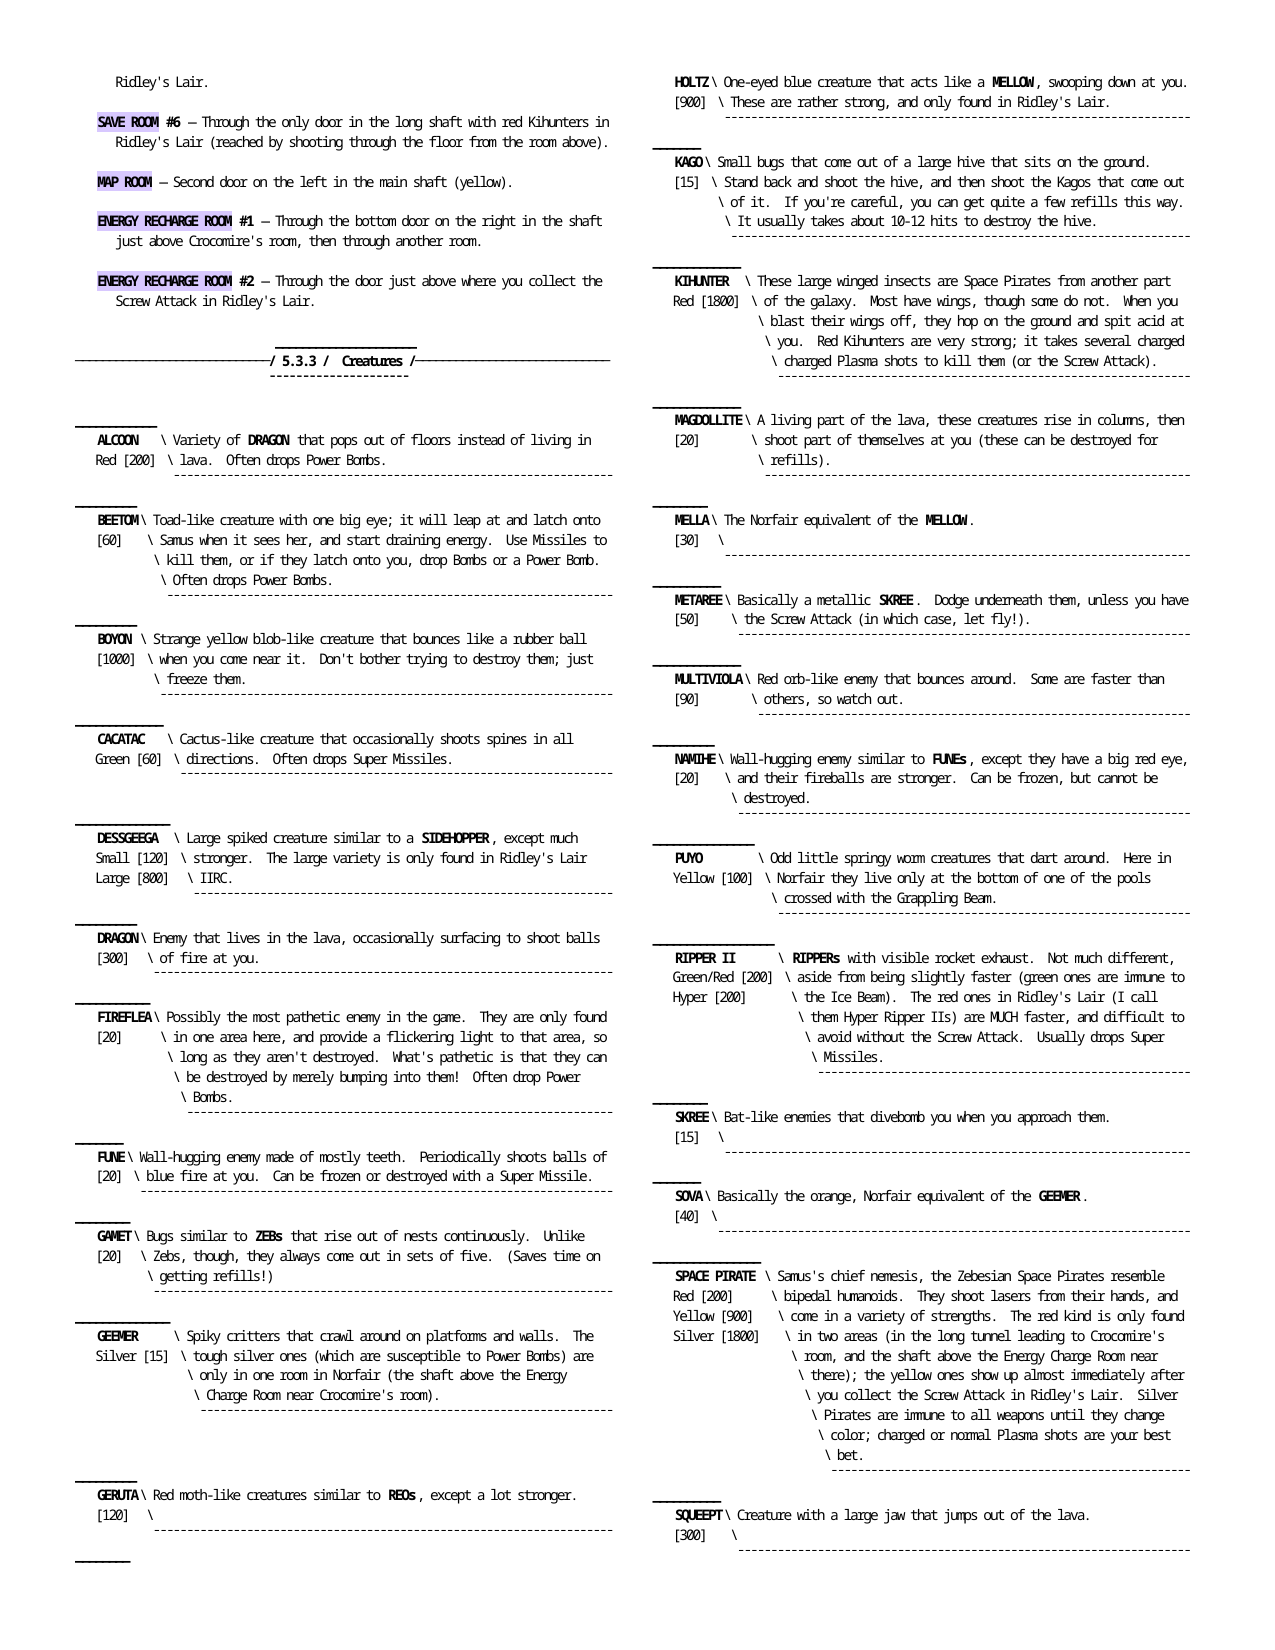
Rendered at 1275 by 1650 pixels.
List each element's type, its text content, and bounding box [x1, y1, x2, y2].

text \ crossed with the Grappling Beam. [652, 888, 1200, 908]
text ____________ [75, 410, 622, 430]
text DRAGON\ Enemy that lives in the lava, occasionally surfacing to shoot balls [75, 927, 622, 947]
text DESSGEEGA \ Large spiked creature similar to a SIDEHOPPER, except much [75, 828, 622, 848]
text _________ [75, 490, 622, 510]
text ¯¯¯¯¯¯¯¯¯¯¯¯¯¯¯¯¯¯¯¯¯¯¯¯¯¯¯¯¯¯¯¯¯¯¯¯¯¯¯¯¯¯¯¯¯¯¯¯¯¯¯¯¯¯¯¯¯¯¯¯¯¯¯¯¯¯¯¯¯¯¯ [652, 1226, 1200, 1246]
text ¯¯¯¯¯¯¯¯¯¯¯¯¯¯¯¯¯¯¯¯¯¯¯¯¯¯¯¯¯¯¯¯¯¯¯¯¯¯¯¯¯¯¯¯¯¯¯¯¯¯¯¯¯¯¯¯¯¯¯¯¯¯¯¯¯ [652, 709, 1200, 728]
text Small [120] \ stronger. The large variety is only found in Ridley's Lair [75, 848, 622, 868]
text ¯¯¯¯¯¯¯¯¯¯¯¯¯¯¯¯¯¯¯¯¯ [75, 370, 622, 390]
text ¯¯¯¯¯¯¯¯¯¯¯¯¯¯¯¯¯¯¯¯¯¯¯¯¯¯¯¯¯¯¯¯¯¯¯¯¯¯¯¯¯¯¯¯¯¯¯¯¯¯¯¯¯¯¯¯¯¯¯¯¯¯¯¯¯¯¯¯ [652, 629, 1200, 649]
text \ of it. If you're careful, you can get quite a few refills this way. [652, 191, 1200, 211]
text [30] \ [652, 529, 1200, 549]
text _______________ [652, 828, 1200, 848]
text SAVE ROOM #6 — Through the only door in the long shaft with red Kihunters in [75, 112, 622, 132]
text ¯¯¯¯¯¯¯¯¯¯¯¯¯¯¯¯¯¯¯¯¯¯¯¯¯¯¯¯¯¯¯¯¯¯¯¯¯¯¯¯¯¯¯¯¯¯¯¯¯¯¯¯¯¯¯¯¯¯¯¯¯¯¯¯¯¯¯¯ [652, 1544, 1200, 1564]
text SQUEEPT\ Creature with a large jaw that jumps out of the lava. [652, 1504, 1200, 1524]
text ¯¯¯¯¯¯¯¯¯¯¯¯¯¯¯¯¯¯¯¯¯¯¯¯¯¯¯¯¯¯¯¯¯¯¯¯¯¯¯¯¯¯¯¯¯¯¯¯¯¯¯¯¯¯¯¯¯¯¯¯¯¯¯¯¯¯¯¯¯¯ [652, 112, 1200, 132]
text [20] \ in one area here, and provide a flickering light to that area, so [75, 1027, 622, 1047]
text \ blast their wings off, they hop on the ground and spit acid at [652, 311, 1200, 331]
text ________ [75, 1206, 622, 1226]
text \ getting refills!) [75, 1266, 622, 1286]
text [20] \ Zebs, though, they always come out in sets of five. (Saves time on [75, 1246, 622, 1266]
text ALCOON \ Variety of DRAGON that pops out of floors instead of living in [75, 430, 622, 450]
text MELLA\ The Norfair equivalent of the MELLOW. [652, 510, 1200, 529]
text ¯¯¯¯¯¯¯¯¯¯¯¯¯¯¯¯¯¯¯¯¯¯¯¯¯¯¯¯¯¯¯¯¯¯¯¯¯¯¯¯¯¯¯¯¯¯¯¯¯¯¯¯¯¯¯¯¯¯¯¯¯¯¯¯¯¯¯¯ [75, 689, 622, 709]
text BOYON \ Strange yellow blob-like creature that bounces like a rubber ball [75, 629, 622, 649]
text _________ [75, 1465, 622, 1484]
text METAREE\ Basically a metallic SKREE. Dodge underneath them, unless you have [652, 589, 1200, 609]
text just above Crocomire's room, then through another room. [75, 231, 622, 251]
text ________________ [652, 1246, 1200, 1266]
text [1000] \ when you come near it. Don't bother trying to destroy them; just [75, 649, 622, 669]
text \ freeze them. [75, 669, 622, 689]
text ______________ [75, 1306, 622, 1325]
text \ you. Red Kihunters are very strong; it takes several charged [652, 331, 1200, 351]
text SOVA\ Basically the orange, Norfair equivalent of the GEEMER. [652, 1186, 1200, 1206]
text Green/Red [200] \ aside from being slightly faster (green ones are immune to [652, 967, 1200, 987]
text ENERGY RECHARGE ROOM #1 — Through the bottom door on the right in the shaft [75, 211, 622, 231]
text KIHUNTER \ These large winged insects are Space Pirates from another part [652, 271, 1200, 291]
text SKREE\ Bat-like enemies that divebomb you when you approach them. [652, 1107, 1200, 1126]
text \ Bombs. [75, 1087, 622, 1107]
text GEEMER \ Spiky critters that crawl around on platforms and walls. The [75, 1325, 622, 1345]
text Yellow [900] \ come in a variety of strengths. The red kind is only found [652, 1306, 1200, 1325]
text _____________ [652, 649, 1200, 669]
text ¯¯¯¯¯¯¯¯¯¯¯¯¯¯¯¯¯¯¯¯¯¯¯¯¯¯¯¯¯¯¯¯¯¯¯¯¯¯¯¯¯¯¯¯¯¯¯¯¯¯¯¯¯¯¯¯¯¯¯¯¯¯¯¯¯¯¯¯¯ [75, 1286, 622, 1306]
text Silver [1800] \ in two areas (in the long tunnel leading to Crocomire's [652, 1325, 1200, 1345]
text MAP ROOM — Second door on the left in the main shaft (yellow). [75, 171, 622, 191]
text \ room, and the shaft above the Energy Charge Room near [652, 1345, 1200, 1365]
text _______ [75, 1126, 622, 1146]
text __________ [652, 569, 1200, 589]
text GAMET\ Bugs similar to ZEBs that rise out of nests continuously. Unlike [75, 1226, 622, 1246]
text Ridley's Lair. [75, 72, 622, 92]
text [50] \ the Screw Attack (in which case, let fly!). [652, 609, 1200, 629]
text [20] \ and their fireballs are stronger. Can be frozen, but cannot be [652, 768, 1200, 788]
text ¯¯¯¯¯¯¯¯¯¯¯¯¯¯¯¯¯¯¯¯¯¯¯¯¯¯¯¯¯¯¯¯¯¯¯¯¯¯¯¯¯¯¯¯¯¯¯¯¯¯¯¯¯¯¯¯¯¯¯¯¯¯¯¯¯¯¯¯¯ [75, 1524, 622, 1544]
text CACATAC \ Cactus-like creature that occasionally shoots spines in all [75, 728, 622, 748]
text ¯¯¯¯¯¯¯¯¯¯¯¯¯¯¯¯¯¯¯¯¯¯¯¯¯¯¯¯¯¯¯¯¯¯¯¯¯¯¯¯¯¯¯¯¯¯¯¯¯¯¯¯¯¯ [652, 1465, 1200, 1484]
text \ refills). [652, 450, 1200, 470]
text GERUTA\ Red moth-like creatures similar to REOs, except a lot stronger. [75, 1484, 622, 1504]
text _____________________ [75, 331, 622, 351]
text ENERGY RECHARGE ROOM #2 — Through the door just above where you collect the [75, 271, 622, 291]
text ¯¯¯¯¯¯¯¯¯¯¯¯¯¯¯¯¯¯¯¯¯¯¯¯¯¯¯¯¯¯¯¯¯¯¯¯¯¯¯¯¯¯¯¯¯¯¯¯¯¯¯¯¯¯¯¯¯¯¯¯¯¯ [652, 370, 1200, 390]
text \ them Hyper Ripper IIs) are MUCH faster, and difficult to [652, 1007, 1200, 1027]
text \ be destroyed by merely bumping into them! Often drop Power [75, 1067, 622, 1087]
text \ there); the yellow ones show up almost immediately after [652, 1365, 1200, 1385]
text ¯¯¯¯¯¯¯¯¯¯¯¯¯¯¯¯¯¯¯¯¯¯¯¯¯¯¯¯¯¯¯¯¯¯¯¯¯¯¯¯¯¯¯¯¯¯¯¯¯¯¯¯¯¯¯¯¯¯¯¯¯¯¯ [75, 888, 622, 908]
text __________ [652, 1484, 1200, 1504]
text \ only in one room in Norfair (the shaft above the Energy [75, 1365, 622, 1385]
text [900] \ These are rather strong, and only found in Ridley's Lair. [652, 92, 1200, 112]
text \ charged Plasma shots to kill them (or the Screw Attack). [652, 351, 1200, 370]
text PUYO \ Odd little springy worm creatures that dart around. Here in [652, 848, 1200, 868]
text \ long as they aren't destroyed. What's pathetic is that they can [75, 1047, 622, 1067]
text FIREFLEA\ Possibly the most pathetic enemy in the game. They are only found [75, 1007, 622, 1027]
text Hyper [200] \ the Ice Beam). The red ones in Ridley's Lair (I call [652, 987, 1200, 1007]
text ¯¯¯¯¯¯¯¯¯¯¯¯¯¯¯¯¯¯¯¯¯¯¯¯¯¯¯¯¯¯¯¯¯¯¯¯¯¯¯¯¯¯¯¯¯¯¯¯¯¯¯¯¯¯¯¯¯¯¯¯¯¯¯¯¯¯¯¯¯¯ [652, 549, 1200, 569]
text ¯¯¯¯¯¯¯¯¯¯¯¯¯¯¯¯¯¯¯¯¯¯¯¯¯¯¯¯¯¯¯¯¯¯¯¯¯¯¯¯¯¯¯¯¯¯¯¯¯¯¯¯¯¯¯¯¯¯¯¯¯¯¯¯¯ [75, 768, 622, 788]
text ¯¯¯¯¯¯¯¯¯¯¯¯¯¯¯¯¯¯¯¯¯¯¯¯¯¯¯¯¯¯¯¯¯¯¯¯¯¯¯¯¯¯¯¯¯¯¯¯¯¯¯¯¯¯¯¯¯¯¯¯¯¯¯¯¯¯¯¯ [652, 808, 1200, 828]
text Large [800] \ IIRC. [75, 868, 622, 888]
text ______________ [75, 808, 622, 828]
text ¯¯¯¯¯¯¯¯¯¯¯¯¯¯¯¯¯¯¯¯¯¯¯¯¯¯¯¯¯¯¯¯¯¯¯¯¯¯¯¯¯¯¯¯¯¯¯¯¯¯¯¯¯¯¯¯¯¯¯¯¯¯¯¯¯¯¯¯¯ [75, 967, 622, 987]
text [15] \ [652, 1126, 1200, 1146]
text [300] \ of fire at you. [75, 947, 622, 967]
text RIPPER II \ RIPPERs with visible rocket exhaust. Not much different, [652, 947, 1200, 967]
text FUNE\ Wall-hugging enemy made of mostly teeth. Periodically shoots balls of [75, 1146, 622, 1166]
text BEETOM\ Toad-like creature with one big eye; it will leap at and latch onto [75, 510, 622, 529]
text _________ [75, 609, 622, 629]
text [300] \ [652, 1524, 1200, 1544]
text ________ [75, 1544, 622, 1564]
text MULTIVIOLA\ Red orb-like enemy that bounces around. Some are faster than [652, 669, 1200, 689]
text [20] \ shoot part of themselves at you (these can be destroyed for [652, 430, 1200, 450]
text \ bet. [652, 1445, 1200, 1465]
text \ kill them, or if they latch onto you, drop Bombs or a Power Bomb. [75, 549, 622, 569]
text KAGO\ Small bugs that come out of a large hive that sits on the ground. [652, 152, 1200, 171]
text \ It usually takes about 10-12 hits to destroy the hive. [652, 211, 1200, 231]
text \ color; charged or normal Plasma shots are your best [652, 1425, 1200, 1445]
text ¯¯¯¯¯¯¯¯¯¯¯¯¯¯¯¯¯¯¯¯¯¯¯¯¯¯¯¯¯¯¯¯¯¯¯¯¯¯¯¯¯¯¯¯¯¯¯¯¯¯¯¯¯¯¯¯¯¯¯¯¯¯¯¯¯¯ [75, 470, 622, 490]
text \ Often drops Power Bombs. [75, 569, 622, 589]
text HOLTZ\ One-eyed blue creature that acts like a MELLOW, swooping down at you. [652, 72, 1200, 92]
text _____________ [652, 251, 1200, 271]
text _______ [652, 1166, 1200, 1186]
text [15] \ Stand back and shoot the hive, and then shoot the Kagos that come out [652, 171, 1200, 191]
text \ avoid without the Screw Attack. Usually drops Super [652, 1027, 1200, 1047]
text Red [200] \ lava. Often drops Power Bombs. [75, 450, 622, 470]
text Red [1800] \ of the galaxy. Most have wings, though some do not. When you [652, 291, 1200, 311]
text [60] \ Samus when it sees her, and start draining energy. Use Missiles to [75, 529, 622, 549]
text ¯¯¯¯¯¯¯¯¯¯¯¯¯¯¯¯¯¯¯¯¯¯¯¯¯¯¯¯¯¯¯¯¯¯¯¯¯¯¯¯¯¯¯¯¯¯¯¯¯¯¯¯¯¯¯¯ [652, 1067, 1200, 1087]
text ¯¯¯¯¯¯¯¯¯¯¯¯¯¯¯¯¯¯¯¯¯¯¯¯¯¯¯¯¯¯¯¯¯¯¯¯¯¯¯¯¯¯¯¯¯¯¯¯¯¯¯¯¯¯¯¯¯¯¯¯¯¯¯¯¯¯¯¯¯¯¯ [75, 1186, 622, 1206]
text Screw Attack in Ridley's Lair. [75, 291, 622, 311]
text MAGDOLLITE\ A living part of the lava, these creatures rise in columns, then [652, 410, 1200, 430]
text ¯¯¯¯¯¯¯¯¯¯¯¯¯¯¯¯¯¯¯¯¯¯¯¯¯¯¯¯¯¯¯¯¯¯¯¯¯¯¯¯¯¯¯¯¯¯¯¯¯¯¯¯¯¯¯¯¯¯¯¯¯¯¯¯¯¯¯¯¯¯ [652, 1146, 1200, 1166]
text ¯¯¯¯¯¯¯¯¯¯¯¯¯¯¯¯¯¯¯¯¯¯¯¯¯¯¯¯¯¯¯¯¯¯¯¯¯¯¯¯¯¯¯¯¯¯¯¯¯¯¯¯¯¯¯¯¯¯¯¯¯¯ [652, 908, 1200, 927]
text NAMIHE\ Wall-hugging enemy similar to FUNEs, except they have a big red eye, [652, 748, 1200, 768]
text __________________ [652, 927, 1200, 947]
text SPACE PIRATE \ Samus's chief nemesis, the Zebesian Space Pirates resemble [652, 1266, 1200, 1286]
text \ destroyed. [652, 788, 1200, 808]
text Yellow [100] \ Norfair they live only at the bottom of one of the pools [652, 868, 1200, 888]
text ¯¯¯¯¯¯¯¯¯¯¯¯¯¯¯¯¯¯¯¯¯¯¯¯¯¯¯¯¯¯¯¯¯¯¯¯¯¯¯¯¯¯¯¯¯¯¯¯¯¯¯¯¯¯¯¯¯¯¯¯¯¯¯¯¯¯¯¯¯ [652, 231, 1200, 251]
text ¯¯¯¯¯¯¯¯¯¯¯¯¯¯¯¯¯¯¯¯¯¯¯¯¯¯¯¯¯¯¯¯¯¯¯¯¯¯¯¯¯¯¯¯¯¯¯¯¯¯¯¯¯¯¯¯¯¯¯¯¯¯ [75, 1405, 622, 1425]
text [90] \ others, so watch out. [652, 689, 1200, 709]
text Green [60] \ directions. Often drops Super Missiles. [75, 748, 622, 768]
text [20] \ blue fire at you. Can be frozen or destroyed with a Super Missile. [75, 1166, 622, 1186]
text ─────────────────────────────/ 5.3.3 / Creatures /───────────────────────────── [75, 351, 622, 370]
text _________ [652, 728, 1200, 748]
text Ridley's Lair (reached by shooting through the floor from the room above). [75, 132, 622, 152]
text _______ [652, 132, 1200, 152]
text ¯¯¯¯¯¯¯¯¯¯¯¯¯¯¯¯¯¯¯¯¯¯¯¯¯¯¯¯¯¯¯¯¯¯¯¯¯¯¯¯¯¯¯¯¯¯¯¯¯¯¯¯¯¯¯¯¯¯¯¯¯¯¯¯ [652, 470, 1200, 490]
text _____________ [652, 390, 1200, 410]
text \ Pirates are immune to all weapons until they change [652, 1405, 1200, 1425]
text ___________ [75, 987, 622, 1007]
text Red [200] \ bipedal humanoids. They shoot lasers from their hands, and [652, 1286, 1200, 1306]
text ¯¯¯¯¯¯¯¯¯¯¯¯¯¯¯¯¯¯¯¯¯¯¯¯¯¯¯¯¯¯¯¯¯¯¯¯¯¯¯¯¯¯¯¯¯¯¯¯¯¯¯¯¯¯¯¯¯¯¯¯¯¯¯¯¯¯¯ [75, 589, 622, 609]
text \ Charge Room near Crocomire's room). [75, 1385, 622, 1405]
text ________ [652, 490, 1200, 510]
text \ you collect the Screw Attack in Ridley's Lair. Silver [652, 1385, 1200, 1405]
text Silver [15] \ tough silver ones (which are susceptible to Power Bombs) are [75, 1345, 622, 1365]
text ¯¯¯¯¯¯¯¯¯¯¯¯¯¯¯¯¯¯¯¯¯¯¯¯¯¯¯¯¯¯¯¯¯¯¯¯¯¯¯¯¯¯¯¯¯¯¯¯¯¯¯¯¯¯¯¯¯¯¯¯¯¯¯¯ [75, 1107, 622, 1126]
text [40] \ [652, 1206, 1200, 1226]
text \ Missiles. [652, 1047, 1200, 1067]
text _________ [75, 908, 622, 927]
text _____________ [75, 709, 622, 728]
text [120] \ [75, 1504, 622, 1524]
text ________ [652, 1087, 1200, 1107]
